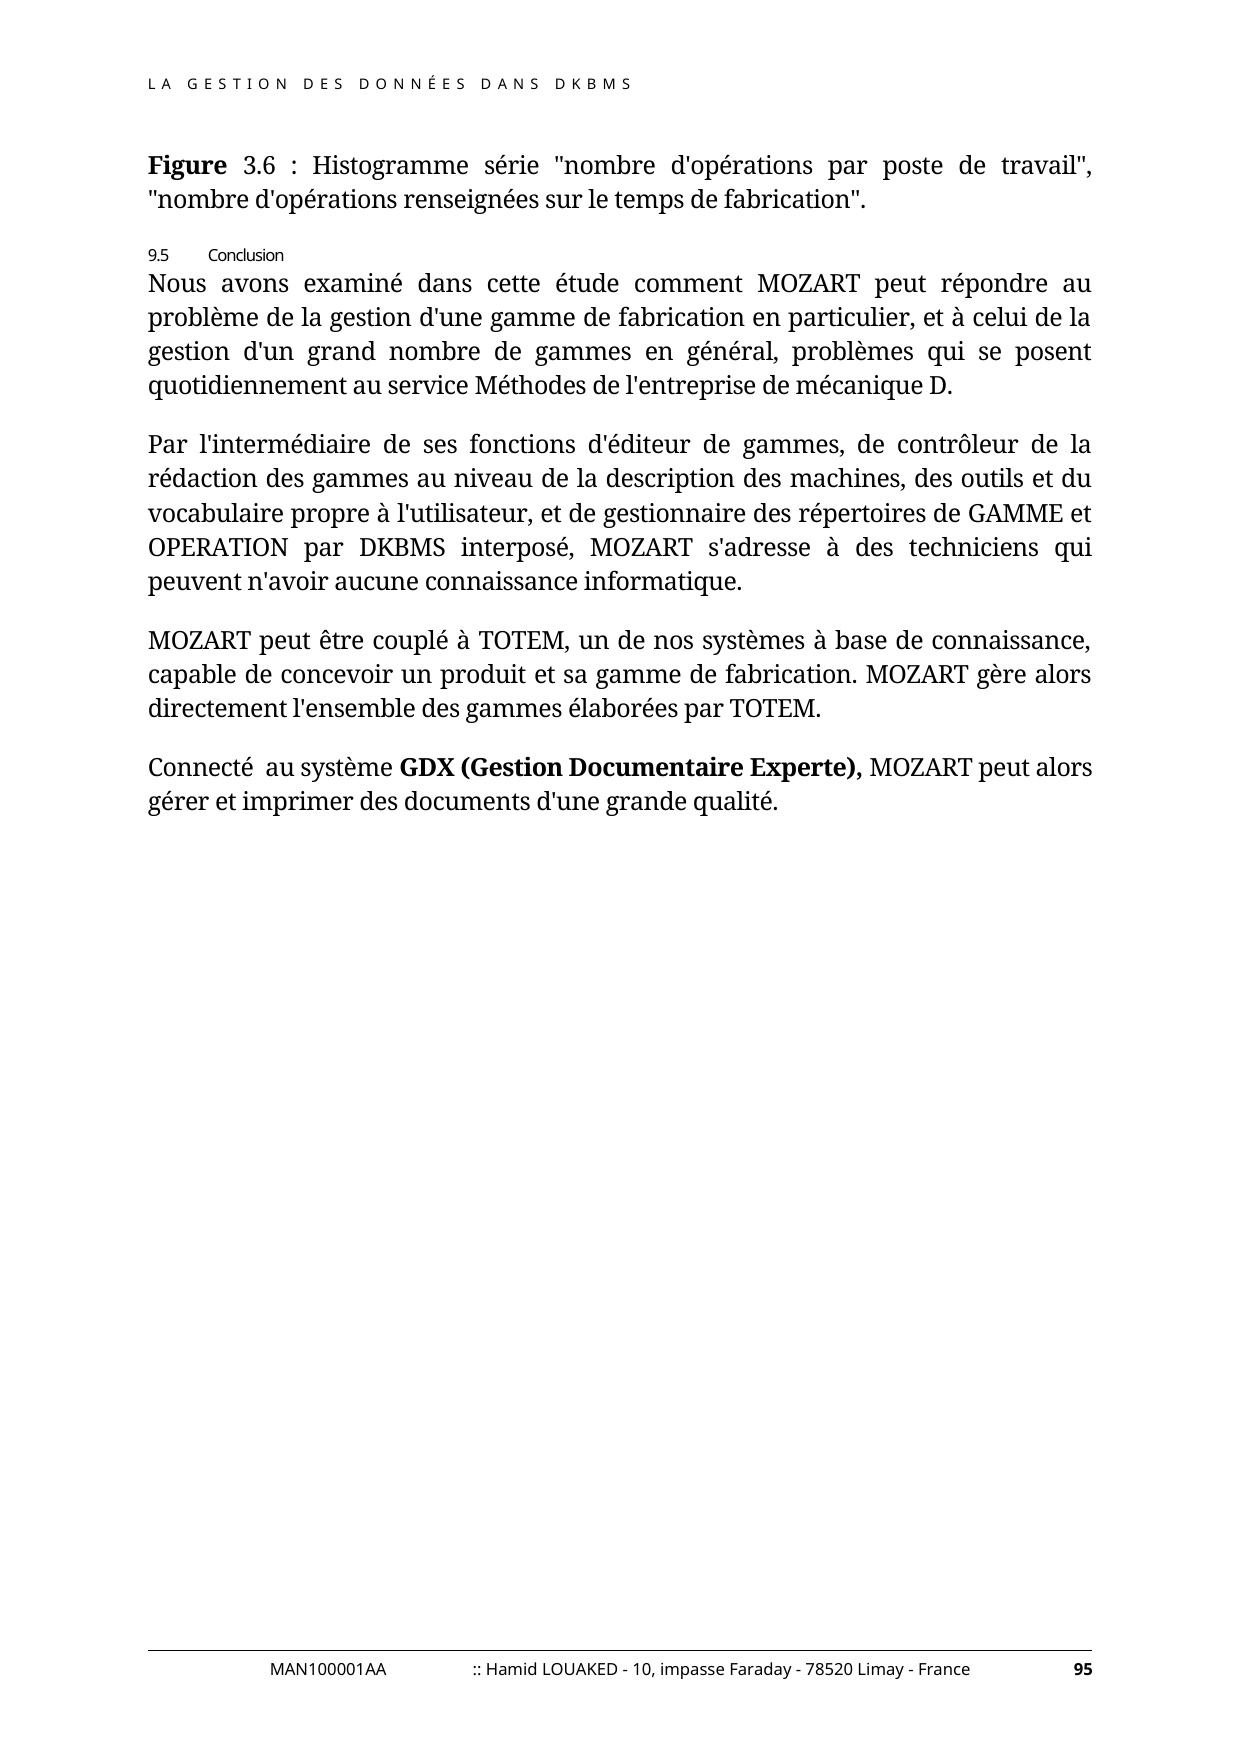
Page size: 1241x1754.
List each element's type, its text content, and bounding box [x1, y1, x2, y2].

text MOZART peut être couplé à TOTEM, un de nos systèmes à base de connaissance, capable de concevoir un produit et sa gamme de fabrication. MOZART gère alors directement l'ensemble des gammes élaborées par TOTEM. [148, 622, 1092, 724]
text Figure 3.6 : Histogramme série "nombre d'opérations par poste de travail", "nombre d'opérations renseignées sur le temps de fabrication". [148, 148, 1092, 216]
text Par l'intermédiaire de ses fonctions d'éditeur de gammes, de contrôleur de la rédaction des gammes au niveau de la description des machines, des outils et du vocabulaire propre à l'utilisateur, et de gestionnaire des répertoires de GAMME et OPERATION par DKBMS interposé, MOZART s'adresse à des techniciens qui peuvent n'avoir aucune connaissance informatique. [148, 427, 1092, 597]
text Nous avons examiné dans cette étude comment MOZART peut répondre au problème de la gestion d'une gamme de fabrication en particulier, et à celui de la gestion d'un grand nombre de gammes en général, problèmes qui se posent quotidiennement au service Méthodes de l'entreprise de mécanique D. [148, 266, 1092, 402]
subtitle Conclusion [148, 241, 1092, 266]
text Connecté au système GDX (Gestion Documentaire Experte), MOZART peut alors gérer et imprimer des documents d'une grande qualité. [148, 749, 1092, 818]
